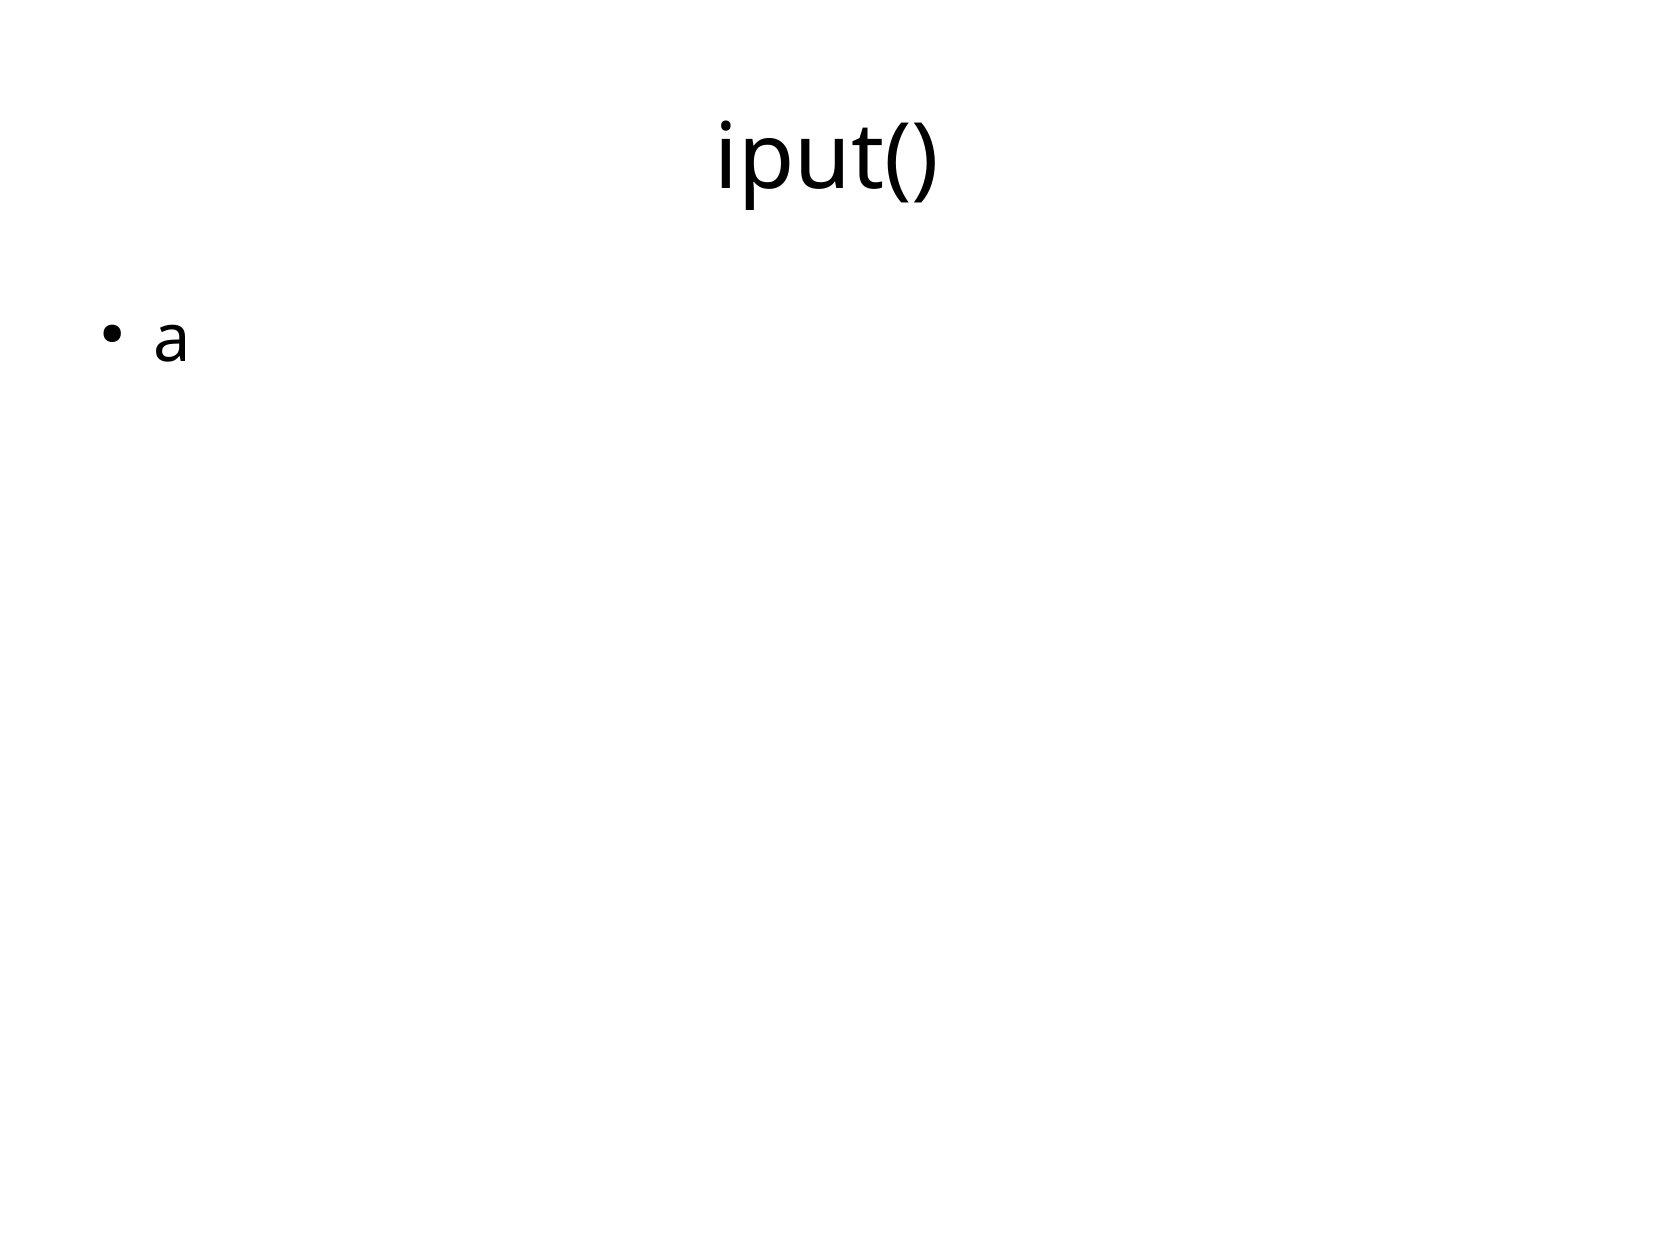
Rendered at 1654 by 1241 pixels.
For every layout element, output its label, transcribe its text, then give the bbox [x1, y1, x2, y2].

list a [82, 290, 1538, 1010]
title iput() [82, 49, 1571, 257]
